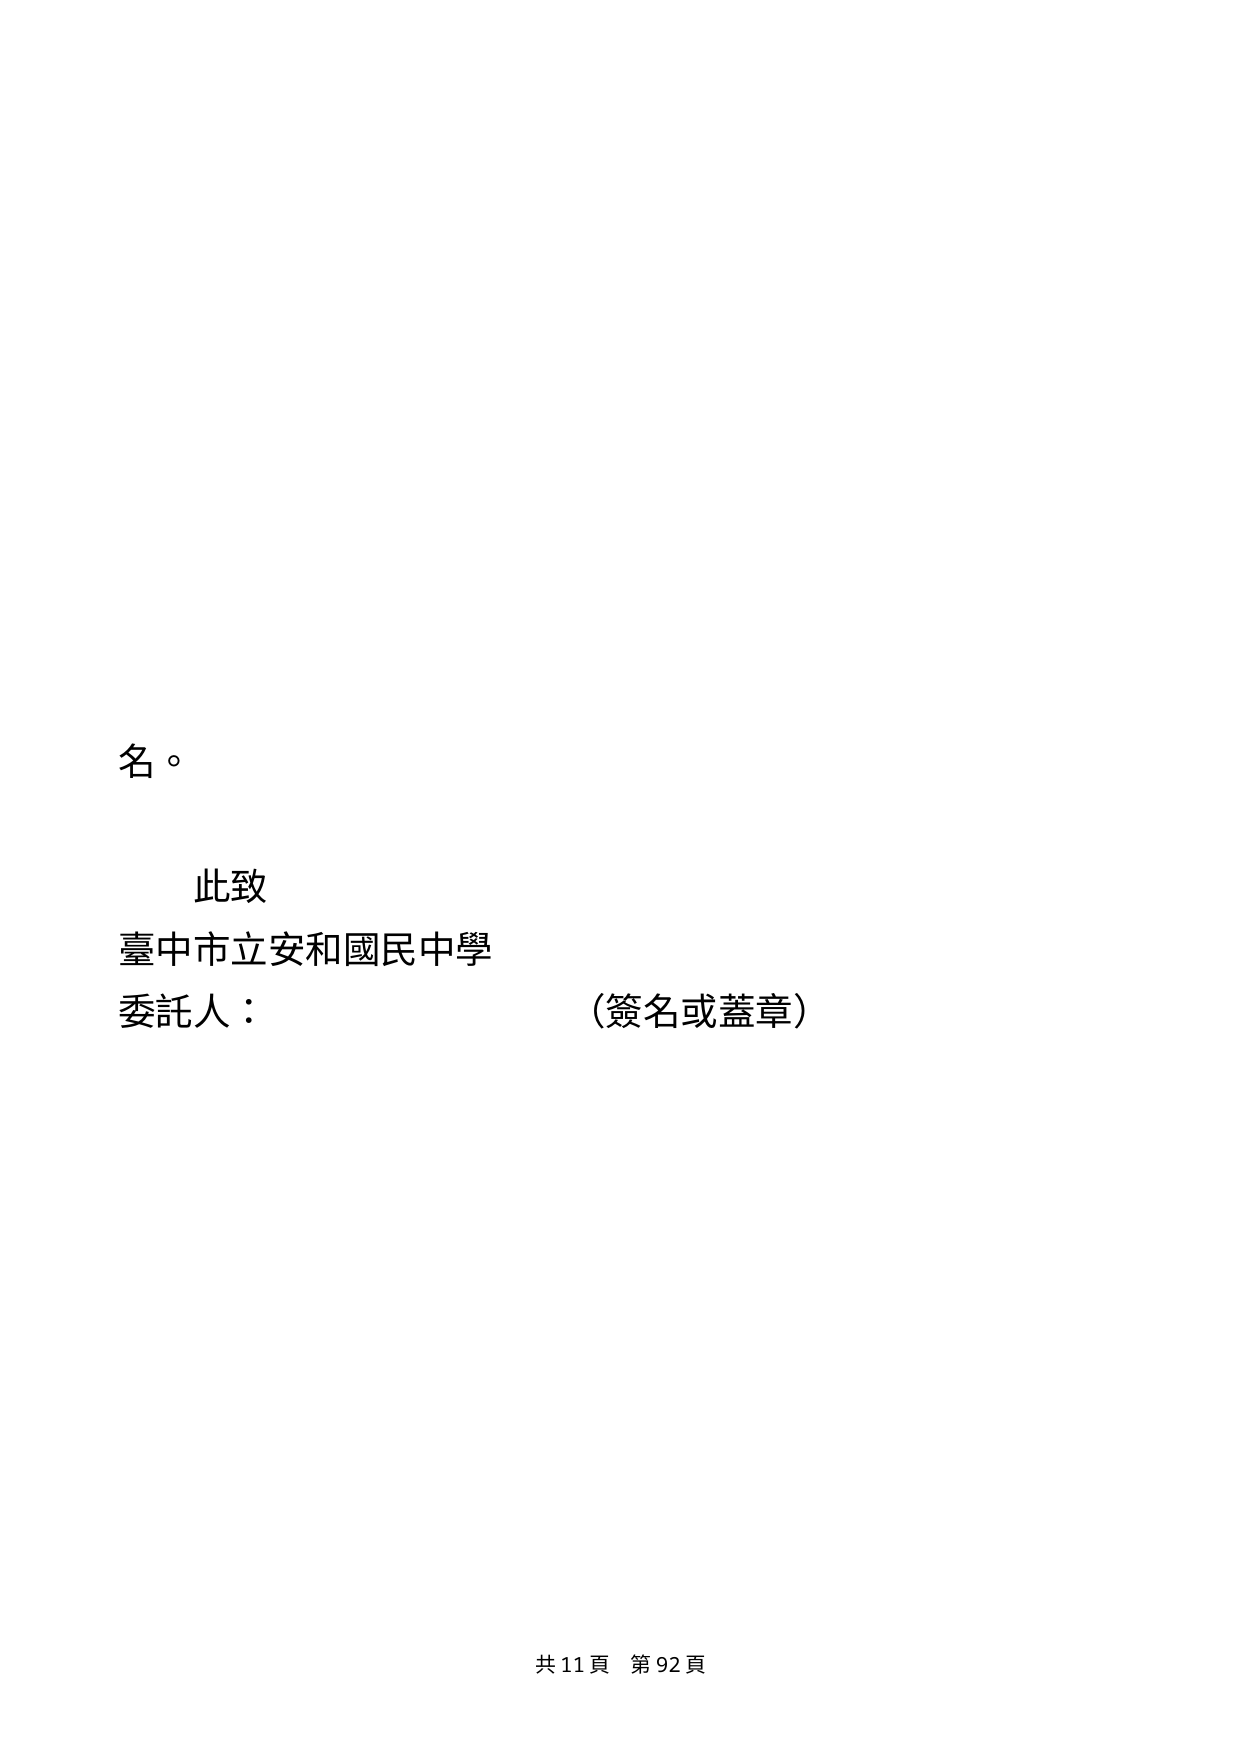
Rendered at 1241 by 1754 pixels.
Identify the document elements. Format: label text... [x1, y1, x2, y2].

text 此致 [118, 843, 1122, 905]
text 臺中市立安和國民中學 [118, 905, 1122, 968]
text 名。 [118, 718, 1122, 780]
text 委託人： （簽名或蓋章） [118, 968, 1122, 1030]
